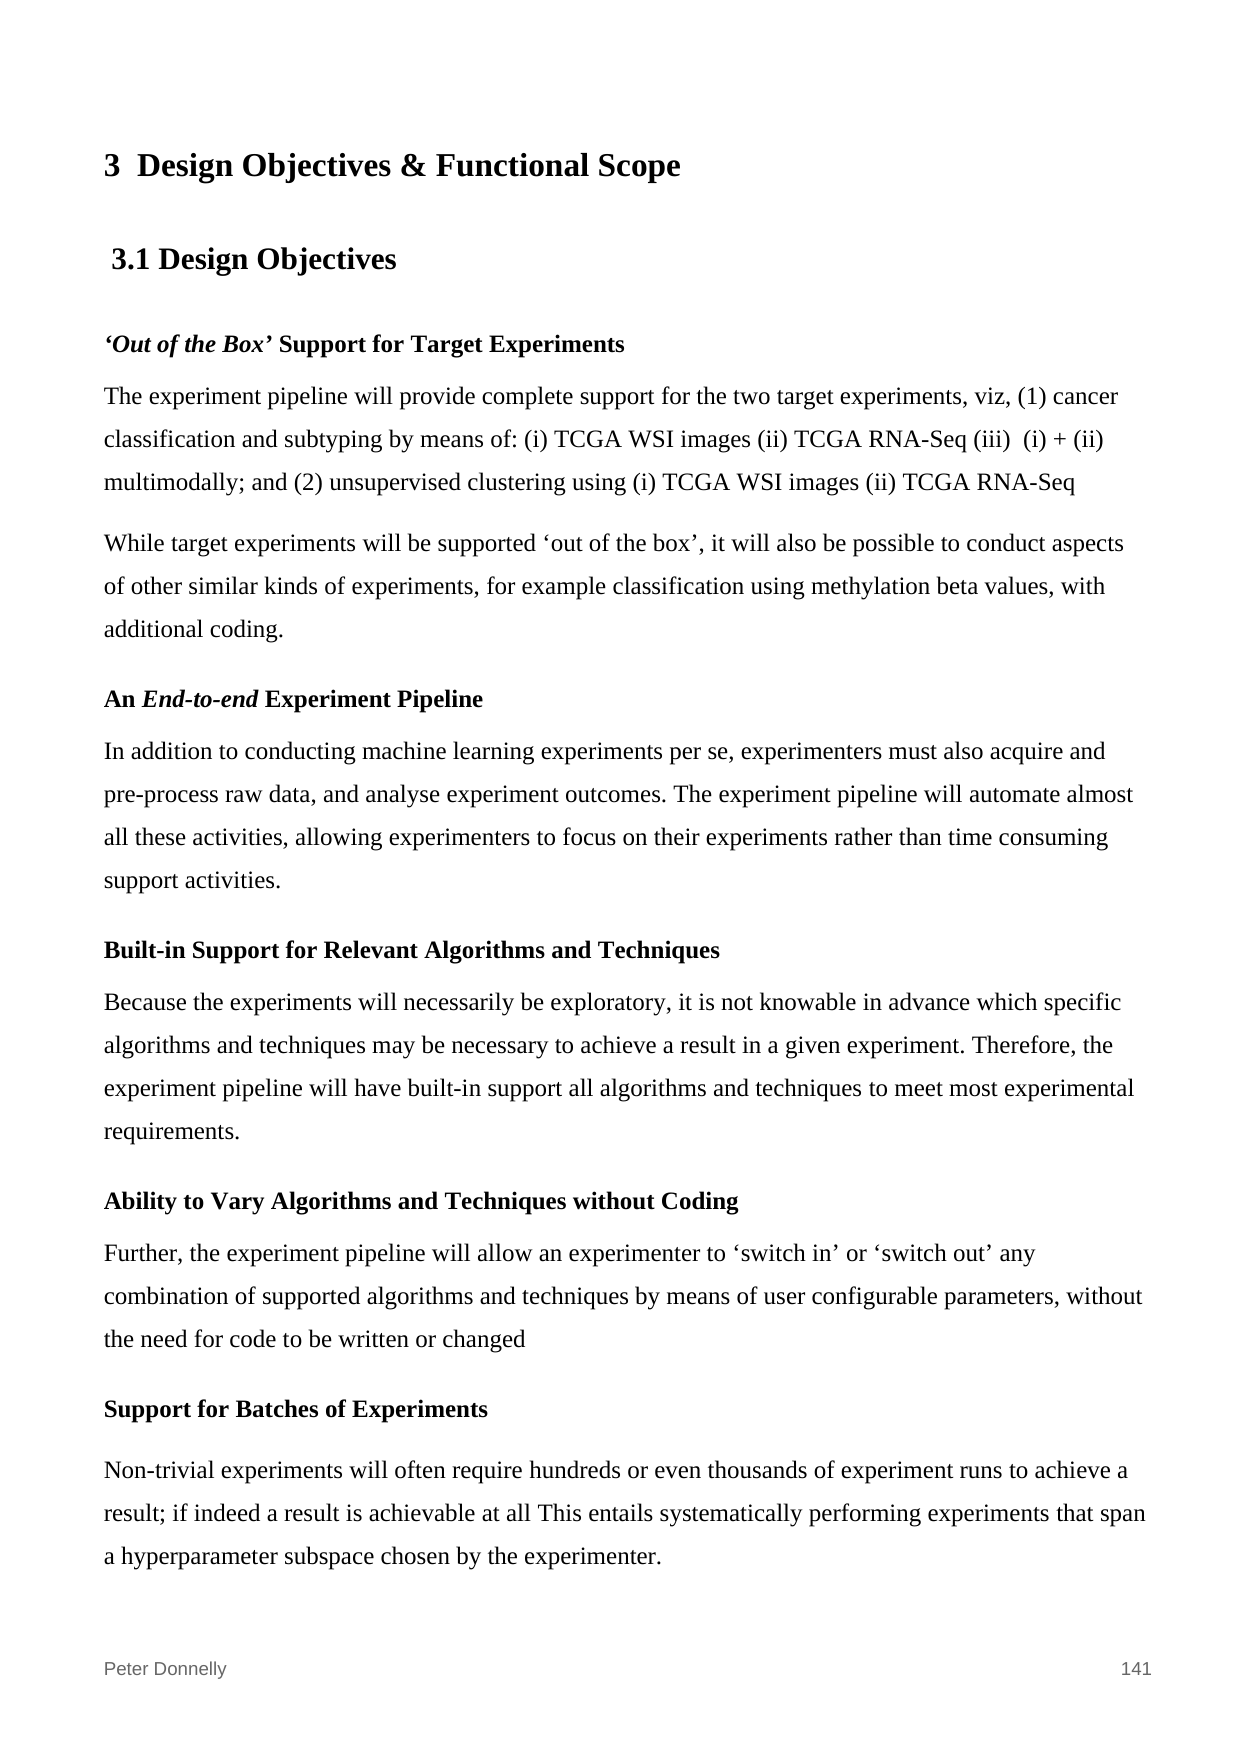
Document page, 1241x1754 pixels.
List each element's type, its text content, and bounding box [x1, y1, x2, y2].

text In addition to conducting machine learning experiments per se, experimenters must also acquire and pre-process raw data, and analyse experiment outcomes. The experiment pipeline will automate almost all these activities, allowing experimenters to focus on their experiments rather than time consuming support activities. [103, 736, 1146, 894]
text Because the experiments will necessarily be exploratory, it is not knowable in advance which specific algorithms and techniques may be necessary to achieve a result in a given experiment. Therefore, the experiment pipeline will have built-in support all algorithms and techniques to meet most experimental requirements. [103, 987, 1146, 1145]
subtitle Design Objectives [103, 240, 1146, 276]
text Non-trivial experiments will often require hundreds or even thousands of experiment runs to achieve a result; if indeed a result is achievable at all This entails systematically performing experiments that span a hyperparameter subspace chosen by the experimenter. [103, 1455, 1146, 1570]
text Built-in Support for Relevant Algorithms and Techniques [103, 935, 1146, 964]
text The experiment pipeline will provide complete support for the two target experiments, viz, (1) cancer classification and subtyping by means of: (i) TCGA WSI images (ii) TCGA RNA-Seq (iii) (i) + (ii) multimodally; and (2) unsupervised clustering using (i) TCGA WSI images (ii) TCGA RNA-Seq [103, 381, 1146, 496]
subtitle Design Objectives & Functional Scope [103, 145, 1146, 183]
text While target experiments will be supported ‘out of the box’, it will also be possible to conduct aspects of other similar kinds of experiments, for example classification using methylation beta values, with additional coding. [103, 528, 1146, 643]
text Ability to Vary Algorithms and Techniques without Coding [103, 1186, 1146, 1215]
text Support for Batches of Experiments [103, 1394, 1146, 1423]
text Further, the experiment pipeline will allow an experimenter to ‘switch in’ or ‘switch out’ any combination of supported algorithms and techniques by means of user configurable parameters, without the need for code to be written or changed [103, 1238, 1146, 1353]
text An End-to-end Experiment Pipeline [103, 684, 1146, 713]
text ‘Out of the Box’ Support for Target Experiments [103, 329, 1146, 358]
